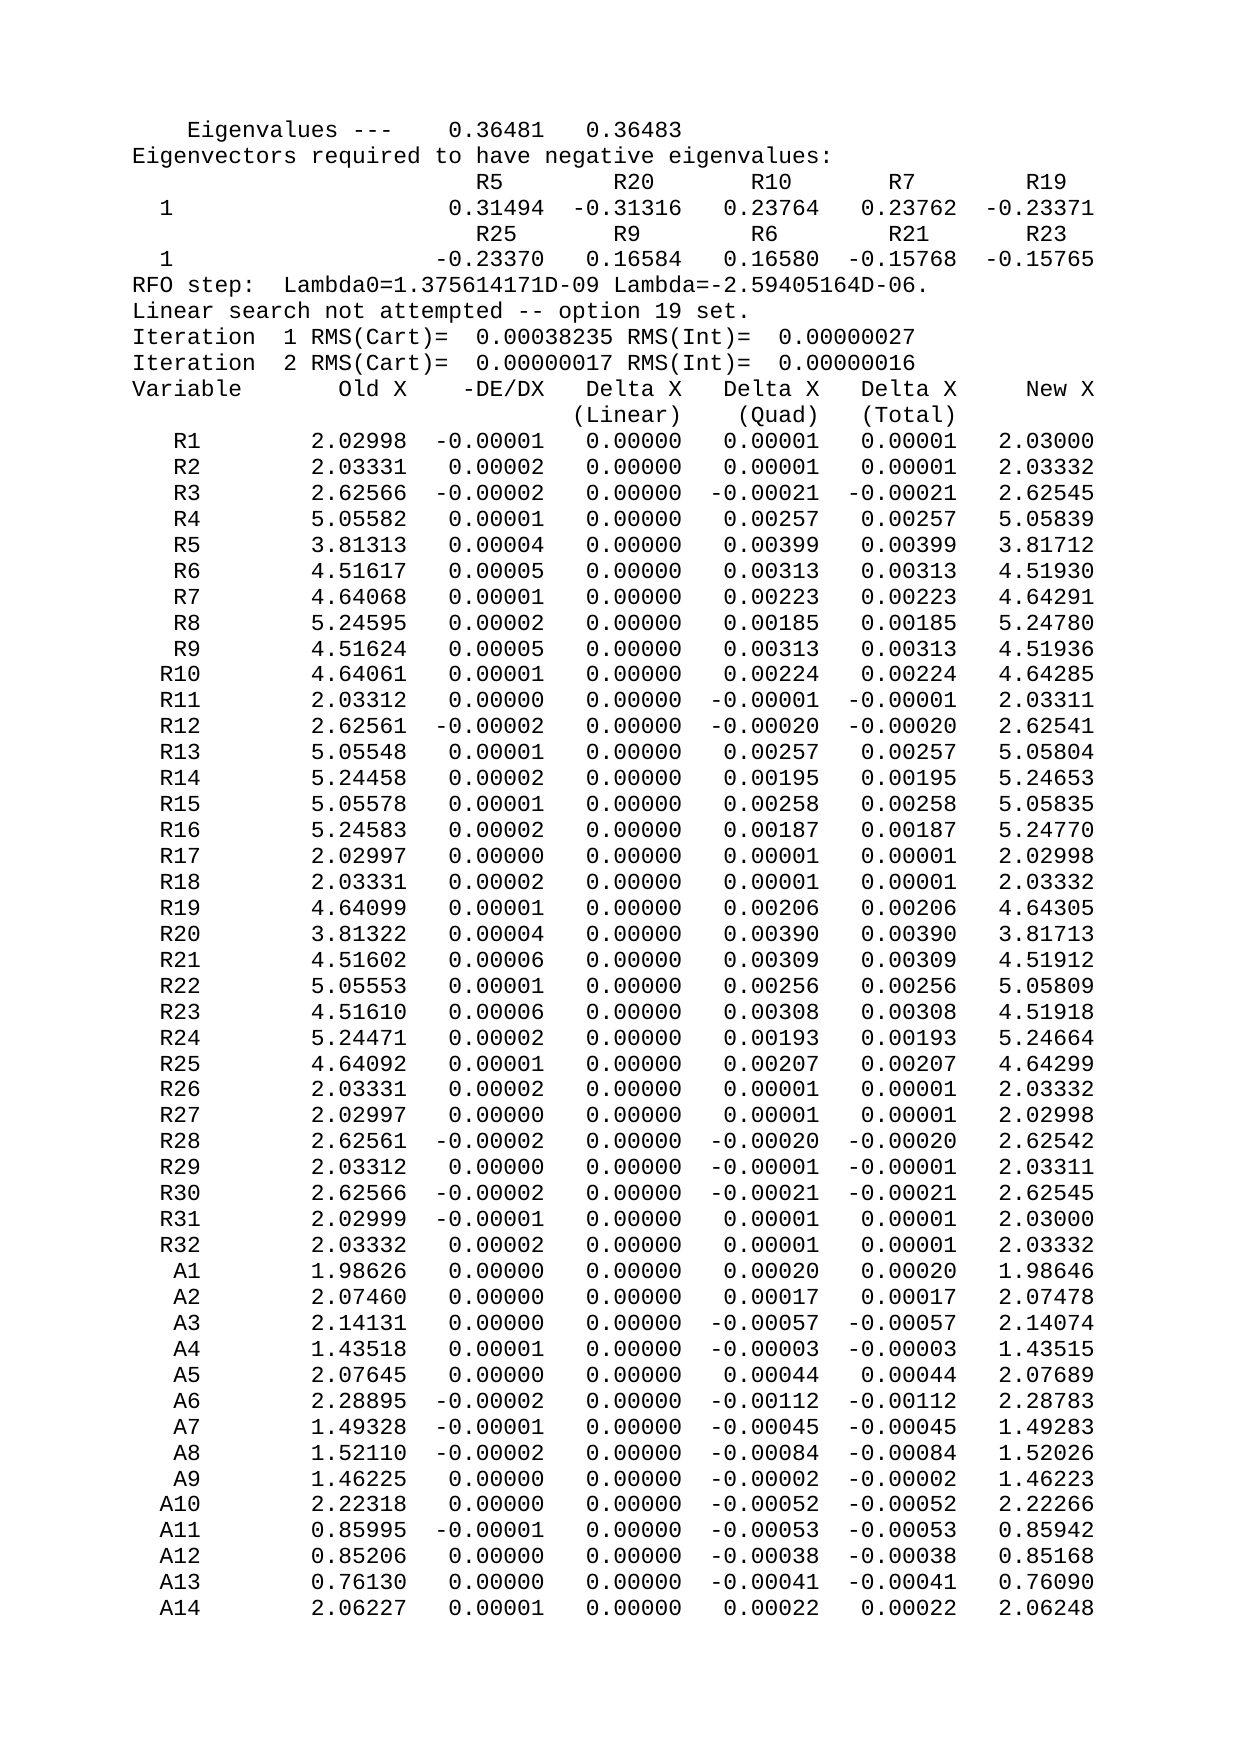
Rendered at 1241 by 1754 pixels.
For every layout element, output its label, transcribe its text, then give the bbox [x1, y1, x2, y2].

text R22 5.05553 0.00001 0.00000 0.00256 0.00256 5.05809 [118, 974, 1122, 1000]
text R29 2.03312 0.00000 0.00000 -0.00001 -0.00001 2.03311 [118, 1156, 1122, 1182]
text A9 1.46225 0.00000 0.00000 -0.00002 -0.00002 1.46223 [118, 1467, 1122, 1493]
text R13 5.05548 0.00001 0.00000 0.00257 0.00257 5.05804 [118, 741, 1122, 767]
text R28 2.62561 -0.00002 0.00000 -0.00020 -0.00020 2.62542 [118, 1130, 1122, 1156]
text R11 2.03312 0.00000 0.00000 -0.00001 -0.00001 2.03311 [118, 689, 1122, 715]
text R9 4.51624 0.00005 0.00000 0.00313 0.00313 4.51936 [118, 637, 1122, 663]
text R24 5.24471 0.00002 0.00000 0.00193 0.00193 5.24664 [118, 1026, 1122, 1052]
text Eigenvalues --- 0.36481 0.36483 [118, 118, 1122, 144]
text 1 0.31494 -0.31316 0.23764 0.23762 -0.23371 [118, 196, 1122, 222]
text R14 5.24458 0.00002 0.00000 0.00195 0.00195 5.24653 [118, 767, 1122, 792]
text R27 2.02997 0.00000 0.00000 0.00001 0.00001 2.02998 [118, 1104, 1122, 1130]
text (Linear) (Quad) (Total) [118, 403, 1122, 429]
text R3 2.62566 -0.00002 0.00000 -0.00021 -0.00021 2.62545 [118, 481, 1122, 507]
text A1 1.98626 0.00000 0.00000 0.00020 0.00020 1.98646 [118, 1259, 1122, 1285]
text A6 2.28895 -0.00002 0.00000 -0.00112 -0.00112 2.28783 [118, 1389, 1122, 1415]
text R16 5.24583 0.00002 0.00000 0.00187 0.00187 5.24770 [118, 818, 1122, 844]
text A10 2.22318 0.00000 0.00000 -0.00052 -0.00052 2.22266 [118, 1493, 1122, 1519]
text A12 0.85206 0.00000 0.00000 -0.00038 -0.00038 0.85168 [118, 1545, 1122, 1571]
text R31 2.02999 -0.00001 0.00000 0.00001 0.00001 2.03000 [118, 1207, 1122, 1233]
text R7 4.64068 0.00001 0.00000 0.00223 0.00223 4.64291 [118, 585, 1122, 611]
text Iteration 2 RMS(Cart)= 0.00000017 RMS(Int)= 0.00000016 [118, 352, 1122, 377]
text R19 4.64099 0.00001 0.00000 0.00206 0.00206 4.64305 [118, 896, 1122, 922]
text A7 1.49328 -0.00001 0.00000 -0.00045 -0.00045 1.49283 [118, 1415, 1122, 1441]
text R32 2.03332 0.00002 0.00000 0.00001 0.00001 2.03332 [118, 1233, 1122, 1259]
text R26 2.03331 0.00002 0.00000 0.00001 0.00001 2.03332 [118, 1078, 1122, 1104]
text R1 2.02998 -0.00001 0.00000 0.00001 0.00001 2.03000 [118, 429, 1122, 455]
text R17 2.02997 0.00000 0.00000 0.00001 0.00001 2.02998 [118, 844, 1122, 870]
text A2 2.07460 0.00000 0.00000 0.00017 0.00017 2.07478 [118, 1285, 1122, 1311]
text A8 1.52110 -0.00002 0.00000 -0.00084 -0.00084 1.52026 [118, 1441, 1122, 1467]
text R25 4.64092 0.00001 0.00000 0.00207 0.00207 4.64299 [118, 1052, 1122, 1078]
text A14 2.06227 0.00001 0.00000 0.00022 0.00022 2.06248 [118, 1597, 1122, 1622]
text R12 2.62561 -0.00002 0.00000 -0.00020 -0.00020 2.62541 [118, 715, 1122, 741]
text RFO step: Lambda0=1.375614171D-09 Lambda=-2.59405164D-06. [118, 274, 1122, 300]
text A13 0.76130 0.00000 0.00000 -0.00041 -0.00041 0.76090 [118, 1571, 1122, 1597]
text A3 2.14131 0.00000 0.00000 -0.00057 -0.00057 2.14074 [118, 1311, 1122, 1337]
text R25 R9 R6 R21 R23 [118, 222, 1122, 248]
text R10 4.64061 0.00001 0.00000 0.00224 0.00224 4.64285 [118, 663, 1122, 689]
text R18 2.03331 0.00002 0.00000 0.00001 0.00001 2.03332 [118, 870, 1122, 896]
text Variable Old X -DE/DX Delta X Delta X Delta X New X [118, 377, 1122, 403]
text A4 1.43518 0.00001 0.00000 -0.00003 -0.00003 1.43515 [118, 1337, 1122, 1363]
text A11 0.85995 -0.00001 0.00000 -0.00053 -0.00053 0.85942 [118, 1519, 1122, 1545]
text R8 5.24595 0.00002 0.00000 0.00185 0.00185 5.24780 [118, 611, 1122, 637]
text R5 3.81313 0.00004 0.00000 0.00399 0.00399 3.81712 [118, 533, 1122, 559]
text R2 2.03331 0.00002 0.00000 0.00001 0.00001 2.03332 [118, 455, 1122, 481]
text R4 5.05582 0.00001 0.00000 0.00257 0.00257 5.05839 [118, 507, 1122, 533]
text 1 -0.23370 0.16584 0.16580 -0.15768 -0.15765 [118, 248, 1122, 274]
text R20 3.81322 0.00004 0.00000 0.00390 0.00390 3.81713 [118, 922, 1122, 948]
text R23 4.51610 0.00006 0.00000 0.00308 0.00308 4.51918 [118, 1000, 1122, 1026]
text R15 5.05578 0.00001 0.00000 0.00258 0.00258 5.05835 [118, 792, 1122, 818]
text A5 2.07645 0.00000 0.00000 0.00044 0.00044 2.07689 [118, 1363, 1122, 1389]
text Eigenvectors required to have negative eigenvalues: [118, 144, 1122, 170]
text R30 2.62566 -0.00002 0.00000 -0.00021 -0.00021 2.62545 [118, 1182, 1122, 1207]
text Linear search not attempted -- option 19 set. [118, 300, 1122, 326]
text R21 4.51602 0.00006 0.00000 0.00309 0.00309 4.51912 [118, 948, 1122, 974]
text R6 4.51617 0.00005 0.00000 0.00313 0.00313 4.51930 [118, 559, 1122, 585]
text R5 R20 R10 R7 R19 [118, 170, 1122, 196]
text Iteration 1 RMS(Cart)= 0.00038235 RMS(Int)= 0.00000027 [118, 326, 1122, 352]
